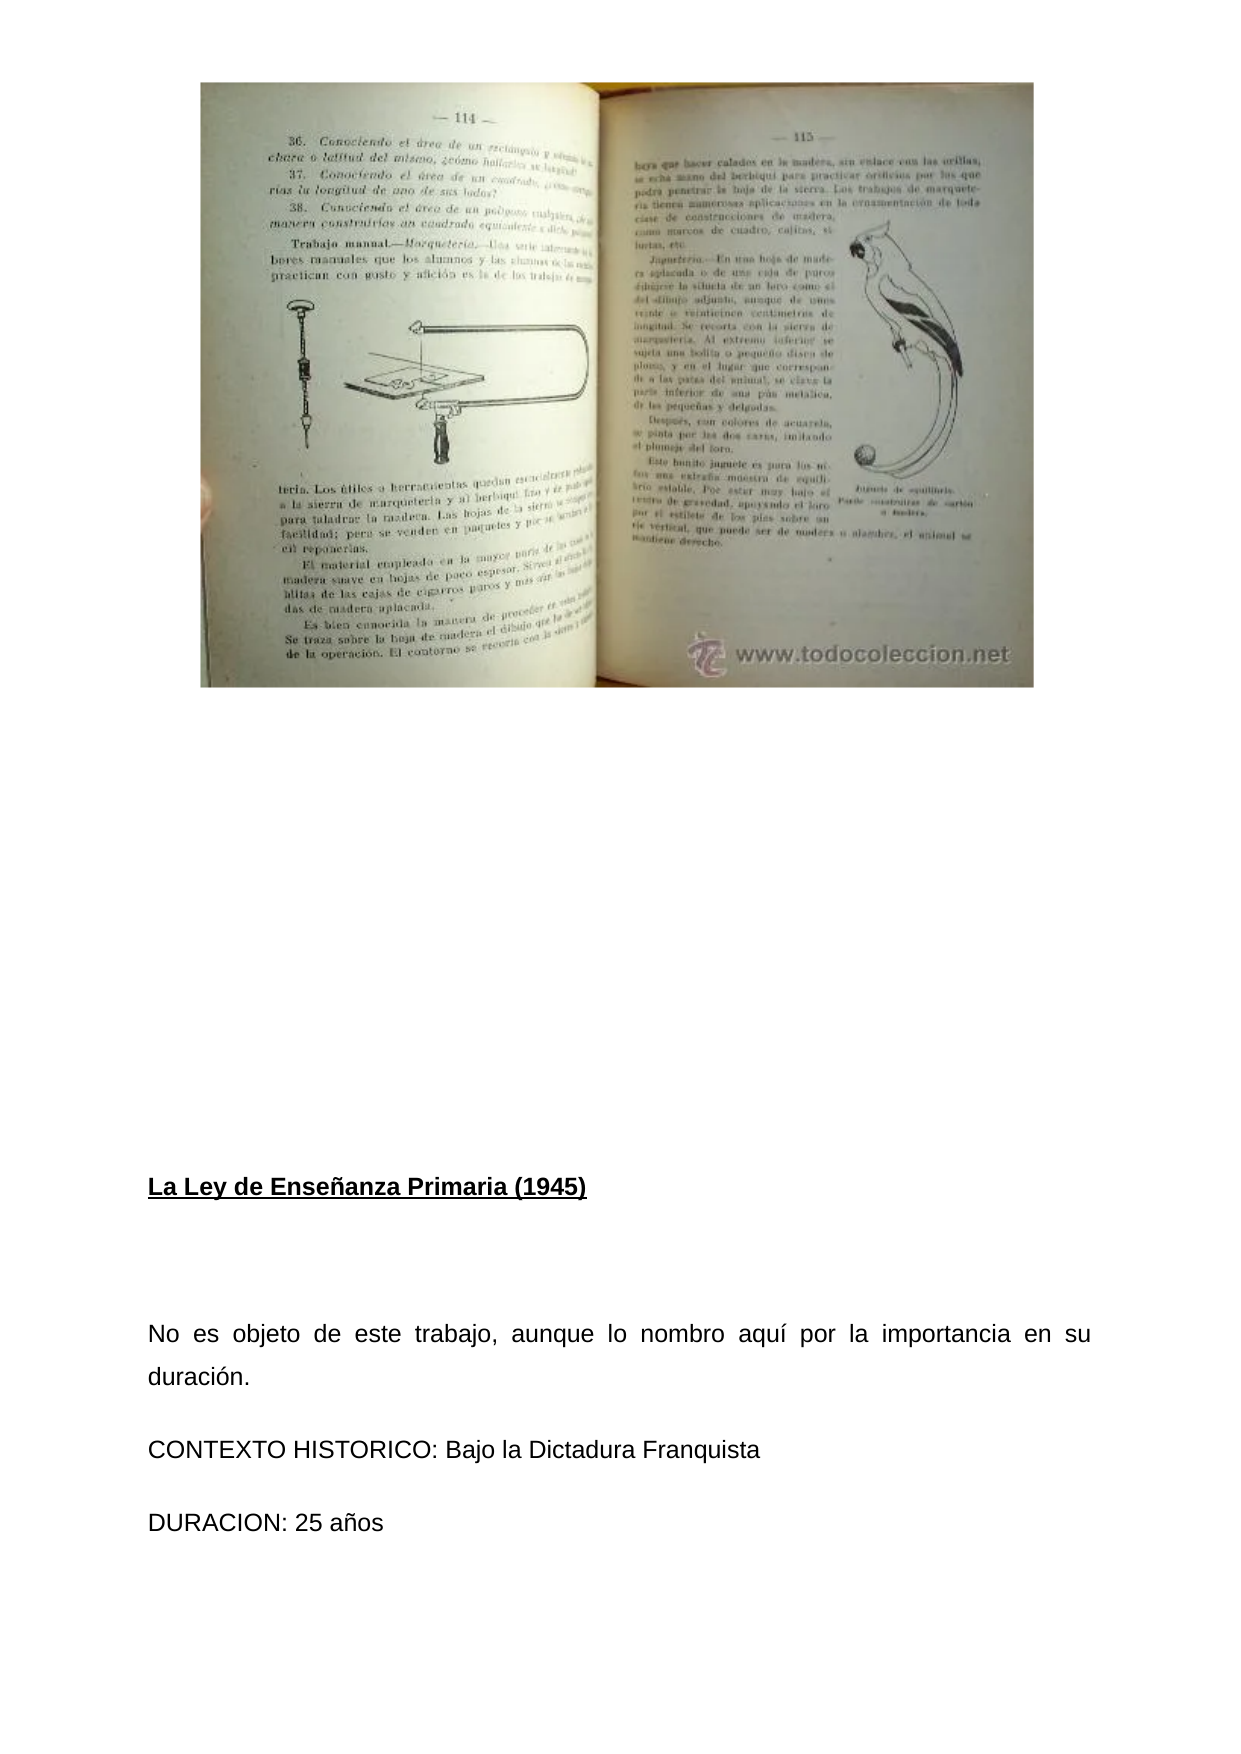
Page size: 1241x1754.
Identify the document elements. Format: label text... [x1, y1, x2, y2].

text DURACION: 25 años [148, 1508, 1093, 1537]
text No es objeto de este trabajo, aunque lo nombro aquí por la importancia en su duración. [148, 1318, 1093, 1390]
picture [183, 80, 1034, 688]
text La Ley de Enseñanza Primaria (1945) [148, 1172, 1093, 1201]
text CONTEXTO HISTORICO: Bajo la Dictadura Franquista [148, 1435, 1093, 1463]
